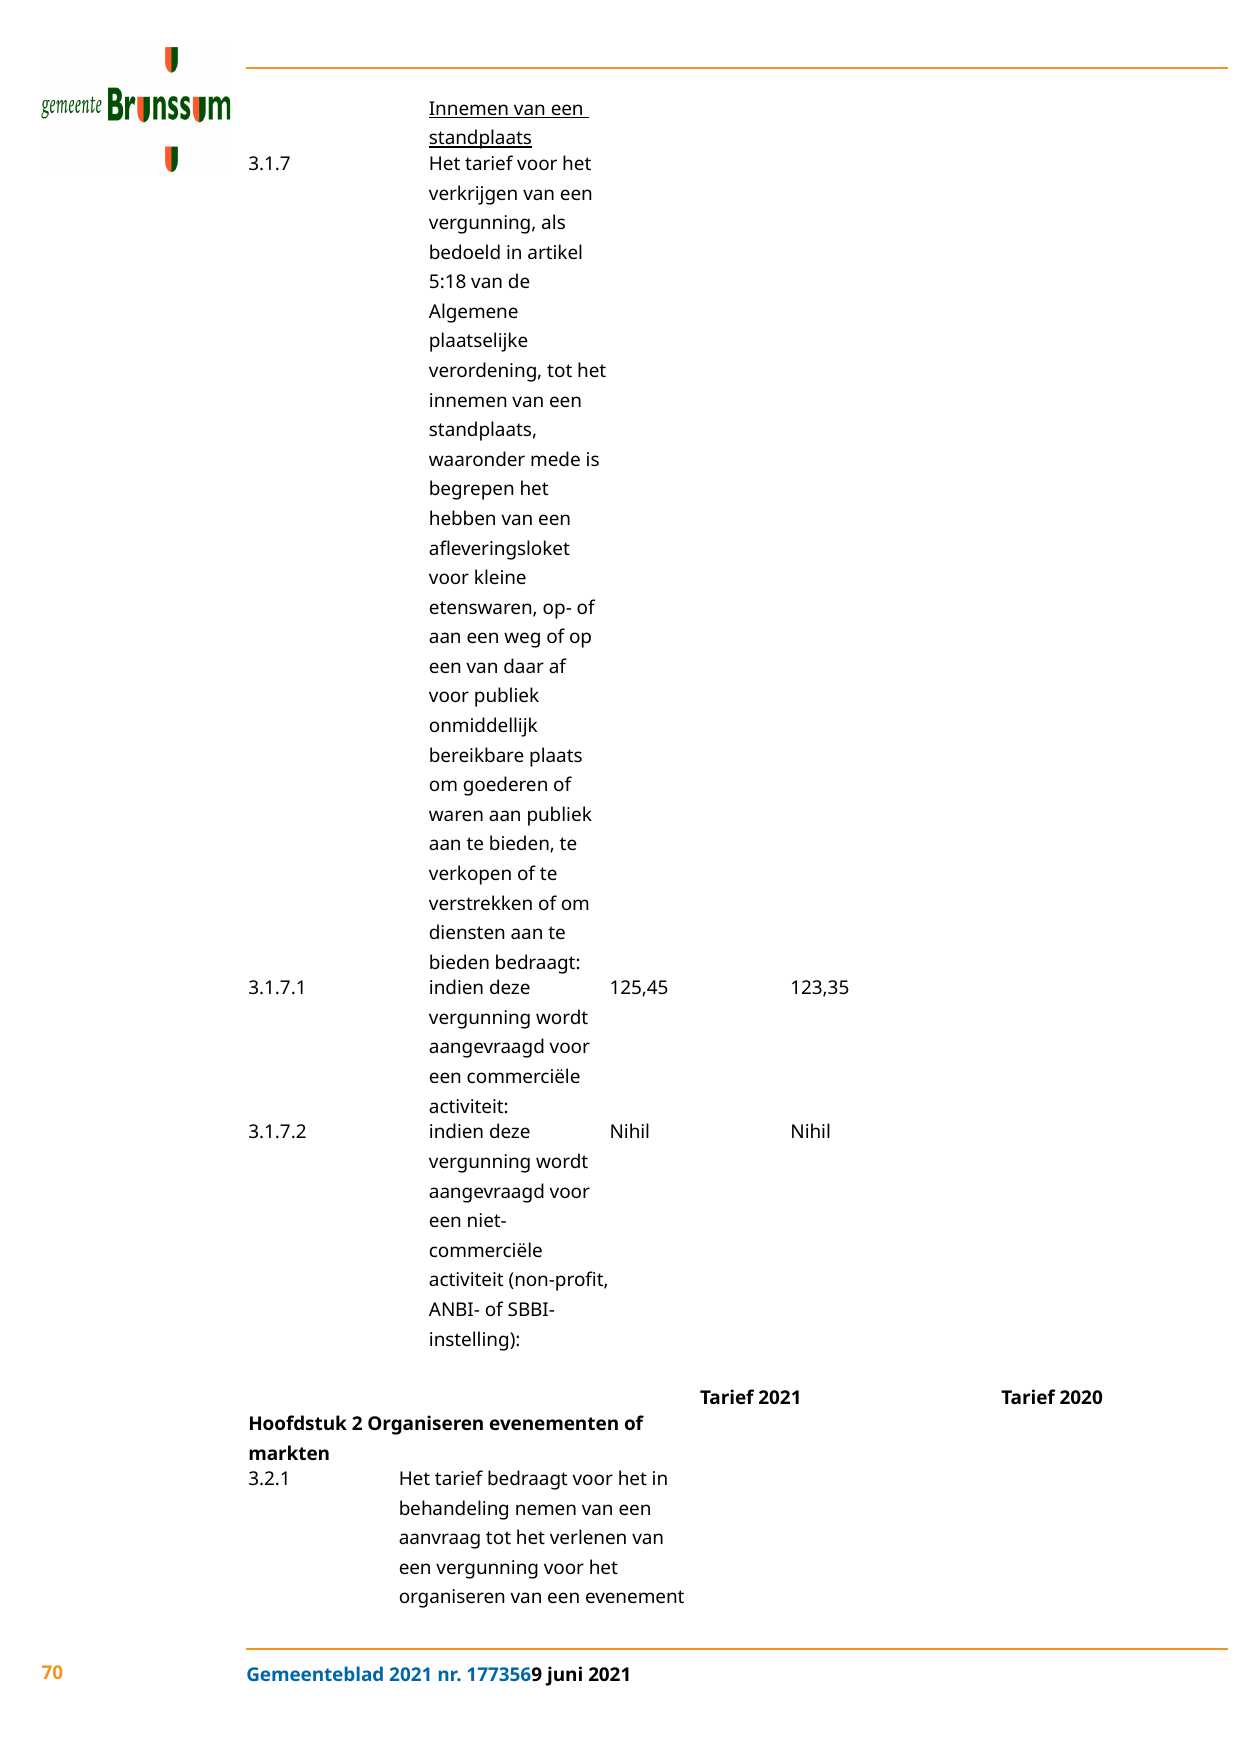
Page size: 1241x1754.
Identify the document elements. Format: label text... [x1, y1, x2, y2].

table_cell [609, 150, 790, 974]
table_cell [248, 95, 429, 150]
table_cell 3.1.7.1 [248, 975, 429, 1119]
table_cell Het tarief voor het verkrijgen van een vergunning, als bedoeld in artikel 5:18 van de Algemene plaatselijke verordening, tot het innemen van een standplaats, waaronder mede is begrepen het hebben van een afleveringsloket voor kleine etenswaren, op- of aan een weg of op een van daar af voor publiek onmiddellijk bereikbare plaats om goederen of waren aan publiek aan te bieden, te verkopen of te verstrekken of om diensten aan te bieden bedraagt: [429, 150, 609, 974]
table_cell 3.1.7 [248, 150, 429, 974]
table_cell [1001, 1465, 1152, 1609]
table_cell Hoofdstuk 2 Organiseren evenementen of markten [248, 1410, 700, 1465]
table_cell 3.1.7.2 [248, 1119, 429, 1351]
table_cell indien deze vergunning wordt aangevraagd voor een niet-commerciële activiteit (non-profit, ANBI- of SBBI-instelling): [429, 1119, 609, 1351]
table_cell [700, 1465, 1001, 1609]
table_cell Nihil [609, 1119, 790, 1351]
table_header Tarief 2021 [700, 1384, 1001, 1410]
picture [41, 47, 231, 172]
table_header Tarief 2020 [1001, 1384, 1152, 1410]
table_cell [609, 95, 790, 150]
table_cell 3.2.1 [248, 1465, 398, 1609]
table_header [248, 1384, 700, 1410]
table_cell [1001, 1410, 1152, 1465]
table_cell 123,35 [790, 975, 1152, 1119]
table_cell Het tarief bedraagt voor het in behandeling nemen van een aanvraag tot het verlenen van een vergunning voor het organiseren van een evenement [399, 1465, 700, 1609]
table_cell Innemen van een standplaats [429, 95, 609, 150]
table_cell [790, 150, 1152, 974]
table_cell 125,45 [609, 975, 790, 1119]
table_cell [700, 1410, 1001, 1465]
table_cell [790, 95, 1152, 150]
table_cell Nihil [790, 1119, 1152, 1351]
table_cell indien deze vergunning wordt aangevraagd voor een commerciële activiteit: [429, 975, 609, 1119]
